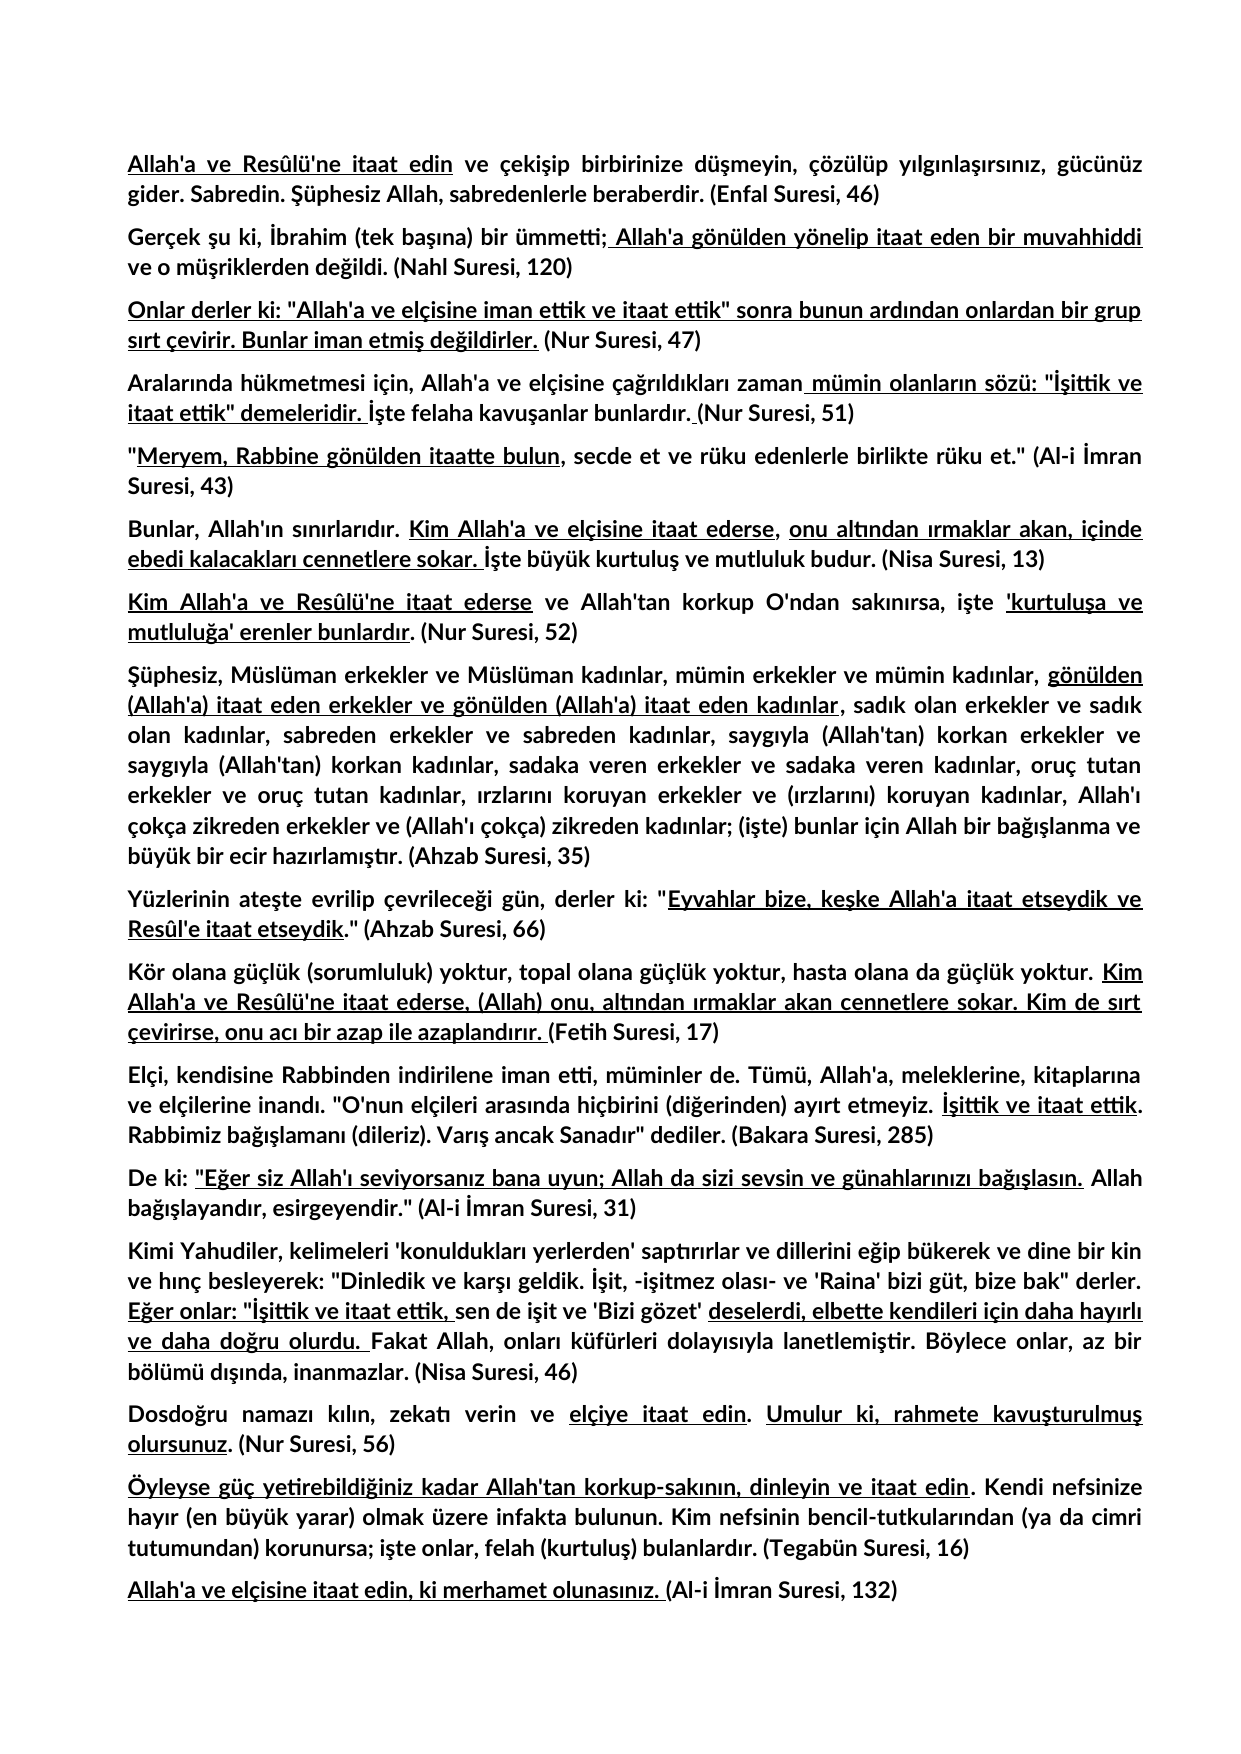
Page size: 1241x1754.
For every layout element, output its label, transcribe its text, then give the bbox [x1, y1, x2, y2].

text De ki: "Eğer siz Allah'ı seviyorsanız bana uyun; Allah da sizi sevsin ve günahlarınızı bağışlasın. Allah bağışlayandır, esirgeyendir." (Al-i İmran Suresi, 31) [127, 1163, 1143, 1221]
text Allah'a ve elçisine itaat edin, ki merhamet olunasınız. (Al-i İmran Suresi, 132) [127, 1576, 1143, 1603]
text Allah'a ve Resûlü'ne itaat edin ve çekişip birbirinize düşmeyin, çözülüp yılgınlaşırsınız, gücünüz gider. Sabredin. Şüphesiz Allah, sabredenlerle beraberdir. (Enfal Suresi, 46) [127, 150, 1143, 208]
text Kimi Yahudiler, kelimeleri 'konuldukları yerlerden' saptırırlar ve dillerini eğip bükerek ve dine bir kin ve hınç besleyerek: "Dinledik ve karşı geldik. İşit, -işitmez olası- ve 'Raina' bizi güt, bize bak" derler. Eğer onlar: "İşittik ve itaat ettik, sen de işit ve 'Bizi gözet' deselerdi, elbette kendileri için daha hayırlı ve daha doğru olurdu. Fakat Allah, onları küfürleri dolayısıyla lanetlemiştir. Böylece onlar, az bir bölümü dışında, inanmazlar. (Nisa Suresi, 46) [127, 1236, 1143, 1385]
text Dosdoğru namazı kılın, zekatı verin ve elçiye itaat edin. Umulur ki, rahmete kavuşturulmuş olursunuz. (Nur Suresi, 56) [127, 1400, 1143, 1458]
text Onlar derler ki: "Allah'a ve elçisine iman ettik ve itaat ettik" sonra bunun ardından onlardan bir grup sırt çevirir. Bunlar iman etmiş değildirler. (Nur Suresi, 47) [127, 296, 1143, 353]
text Şüphesiz, Müslüman erkekler ve Müslüman kadınlar, mümin erkekler ve mümin kadınlar, gönülden (Allah'a) itaat eden erkekler ve gönülden (Allah'a) itaat eden kadınlar, sadık olan erkekler ve sadık olan kadınlar, sabreden erkekler ve sabreden kadınlar, saygıyla (Allah'tan) korkan erkekler ve saygıyla (Allah'tan) korkan kadınlar, sadaka veren erkekler ve sadaka veren kadınlar, oruç tutan erkekler ve oruç tutan kadınlar, ırzlarını koruyan erkekler ve (ırzlarını) koruyan kadınlar, Allah'ı çokça zikreden erkekler ve (Allah'ı çokça) zikreden kadınlar; (işte) bunlar için Allah bir bağışlanma ve büyük bir ecir hazırlamıştır. (Ahzab Suresi, 35) [127, 660, 1143, 869]
text Bunlar, Allah'ın sınırlarıdır. Kim Allah'a ve elçisine itaat ederse, onu altından ırmaklar akan, içinde ebedi kalacakları cennetlere sokar. İşte büyük kurtuluş ve mutluluk budur. (Nisa Suresi, 13) [127, 514, 1143, 572]
text Öyleyse güç yetirebildiğiniz kadar Allah'tan korkup-sakının, dinleyin ve itaat edin. Kendi nefsinize hayır (en büyük yarar) olmak üzere infakta bulunun. Kim nefsinin bencil-tutkularından (ya da cimri tutumundan) korunursa; işte onlar, felah (kurtuluş) bulanlardır. (Tegabün Suresi, 16) [127, 1473, 1143, 1561]
text Kim Allah'a ve Resûlü'ne itaat ederse ve Allah'tan korkup O'ndan sakınırsa, işte 'kurtuluşa ve mutluluğa' erenler bunlardır. (Nur Suresi, 52) [127, 587, 1143, 645]
text Kör olana güçlük (sorumluluk) yoktur, topal olana güçlük yoktur, hasta olana da güçlük yoktur. Kim Allah'a ve Resûlü'ne itaat ederse, (Allah) onu, altından ırmaklar akan cennetlere sokar. Kim de sırt çevirirse, onu acı bir azap ile azaplandırır. (Fetih Suresi, 17) [127, 957, 1143, 1045]
text Aralarında hükmetmesi için, Allah'a ve elçisine çağrıldıkları zaman mümin olanların sözü: "İşittik ve itaat ettik" demeleridir. İşte felaha kavuşanlar bunlardır. (Nur Suresi, 51) [127, 369, 1143, 426]
text "Meryem, Rabbine gönülden itaatte bulun, secde et ve rüku edenlerle birlikte rüku et." (Al-i İmran Suresi, 43) [127, 442, 1143, 499]
text Gerçek şu ki, İbrahim (tek başına) bir ümmetti; Allah'a gönülden yönelip itaat eden bir muvahhiddi ve o müşriklerden değildi. (Nahl Suresi, 120) [127, 223, 1143, 281]
text Yüzlerinin ateşte evrilip çevrileceği gün, derler ki: "Eyvahlar bize, keşke Allah'a itaat etseydik ve Resûl'e itaat etseydik." (Ahzab Suresi, 66) [127, 884, 1143, 942]
text Elçi, kendisine Rabbinden indirilene iman etti, müminler de. Tümü, Allah'a, meleklerine, kitaplarına ve elçilerine inandı. "O'nun elçileri arasında hiçbirini (diğerinden) ayırt etmeyiz. İşittik ve itaat ettik. Rabbimiz bağışlamanı (dileriz). Varış ancak Sanadır" dediler. (Bakara Suresi, 285) [127, 1060, 1143, 1148]
